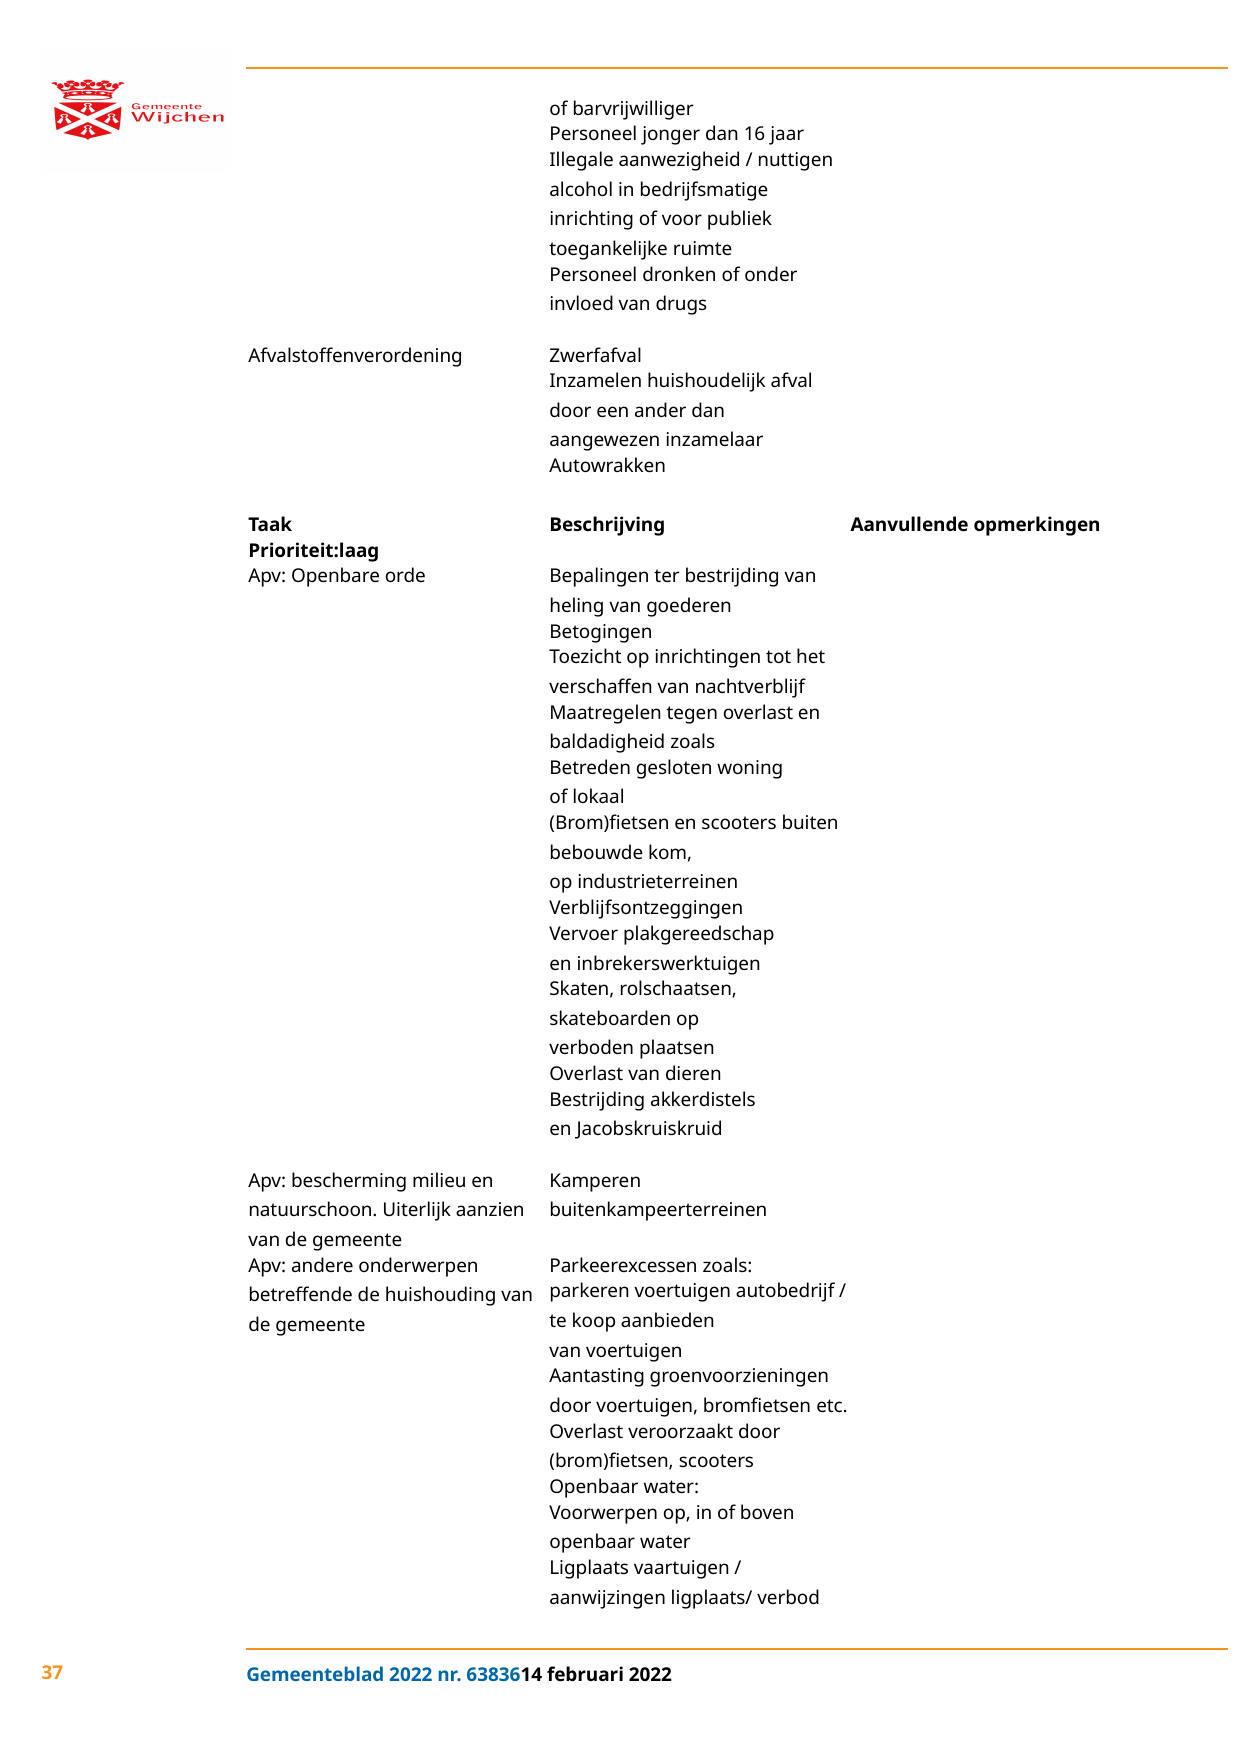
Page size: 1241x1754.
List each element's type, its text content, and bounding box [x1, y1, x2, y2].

table_cell [850, 810, 1152, 894]
table_cell Betogingen [549, 618, 850, 643]
table_cell [850, 261, 1152, 316]
table_cell Bestrijding akkerdistels en Jacobskruiskruid [549, 1086, 850, 1141]
table_cell [850, 920, 1152, 975]
table_cell Personeel jonger dan 16 jaar [549, 121, 850, 146]
table_cell Vervoer plakgereedschap en inbrekerswerktuigen [549, 920, 850, 975]
table_cell [850, 1418, 1152, 1473]
table_cell [248, 95, 549, 342]
table_cell parkeren voertuigen autobedrijf / te koop aanbieden van voertuigen [549, 1278, 850, 1363]
table_cell Overlast van dieren [549, 1060, 850, 1086]
table_cell [850, 644, 1152, 699]
table_cell (Brom)fietsen en scooters buiten bebouwde kom, op industrieterreinen [549, 810, 850, 894]
table_cell [850, 1141, 1152, 1167]
table_cell Afvalstoffenverordening [248, 342, 549, 478]
table_cell Overlast veroorzaakt door (brom)fietsen, scooters [549, 1418, 850, 1473]
table_cell [850, 563, 1152, 618]
table_cell Parkeerexcessen zoals: [549, 1252, 850, 1278]
table_cell [549, 1141, 850, 1167]
table_cell Openbaar water: [549, 1473, 850, 1499]
table_cell [850, 121, 1152, 146]
table_cell [850, 618, 1152, 643]
table_cell Apv: andere onderwerpen betreffende de huishouding van de gemeente [248, 1252, 549, 1609]
table_cell [850, 975, 1152, 1060]
table_cell Bepalingen ter bestrijding van heling van goederen [549, 563, 850, 618]
table_header Beschrijving [549, 511, 850, 537]
table_cell Zwerfafval [549, 342, 850, 367]
table_cell Apv: bescherming milieu en natuurschoon. Uiterlijk aanzien van de gemeente [248, 1167, 549, 1252]
table_cell [850, 1499, 1152, 1554]
table_cell Illegale aanwezigheid / nuttigen alcohol in bedrijfsmatige inrichting of voor publiek toegankelijke ruimte [549, 146, 850, 261]
table_cell Apv: Openbare orde [248, 563, 549, 1167]
table_cell [850, 368, 1152, 452]
table_cell Autowrakken [549, 453, 850, 478]
table_cell [850, 1060, 1152, 1086]
table_cell [850, 1554, 1152, 1609]
table_cell [850, 95, 1152, 121]
table_cell [850, 316, 1152, 342]
table_cell Kamperen buitenkampeerterreinen [549, 1167, 850, 1252]
table_cell [850, 699, 1152, 754]
table_cell Verblijfsontzeggingen [549, 894, 850, 920]
table_cell Skaten, rolschaatsen, skateboarden op verboden plaatsen [549, 975, 850, 1060]
table_cell Toezicht op inrichtingen tot het verschaffen van nachtverblijf [549, 644, 850, 699]
table_cell Personeel dronken of onder invloed van drugs [549, 261, 850, 316]
table_cell [850, 1167, 1152, 1252]
table_cell [850, 754, 1152, 809]
table_cell of barvrijwilliger [549, 95, 850, 121]
table_cell [850, 1473, 1152, 1499]
table_cell [850, 1363, 1152, 1418]
table_header Taak [248, 511, 549, 537]
table_cell Maatregelen tegen overlast en baldadigheid zoals [549, 699, 850, 754]
table_cell [850, 1252, 1152, 1278]
table_cell [850, 146, 1152, 261]
picture [41, 47, 231, 172]
table_cell [850, 894, 1152, 920]
table_cell Prioriteit:laag [248, 537, 1152, 562]
table_cell [850, 1086, 1152, 1141]
table_cell [850, 342, 1152, 367]
table_header Aanvullende opmerkingen [850, 511, 1152, 537]
table_cell [850, 453, 1152, 478]
table_cell Betreden gesloten woning of lokaal [549, 754, 850, 809]
table_cell Aantasting groenvoorzieningen door voertuigen, bromfietsen etc. [549, 1363, 850, 1418]
table_cell [549, 316, 850, 342]
table_cell Ligplaats vaartuigen / aanwijzingen ligplaats/ verbod [549, 1554, 850, 1609]
table_cell Inzamelen huishoudelijk afval door een ander dan aangewezen inzamelaar [549, 368, 850, 452]
table_cell [850, 1278, 1152, 1363]
table_cell Voorwerpen op, in of boven openbaar water [549, 1499, 850, 1554]
